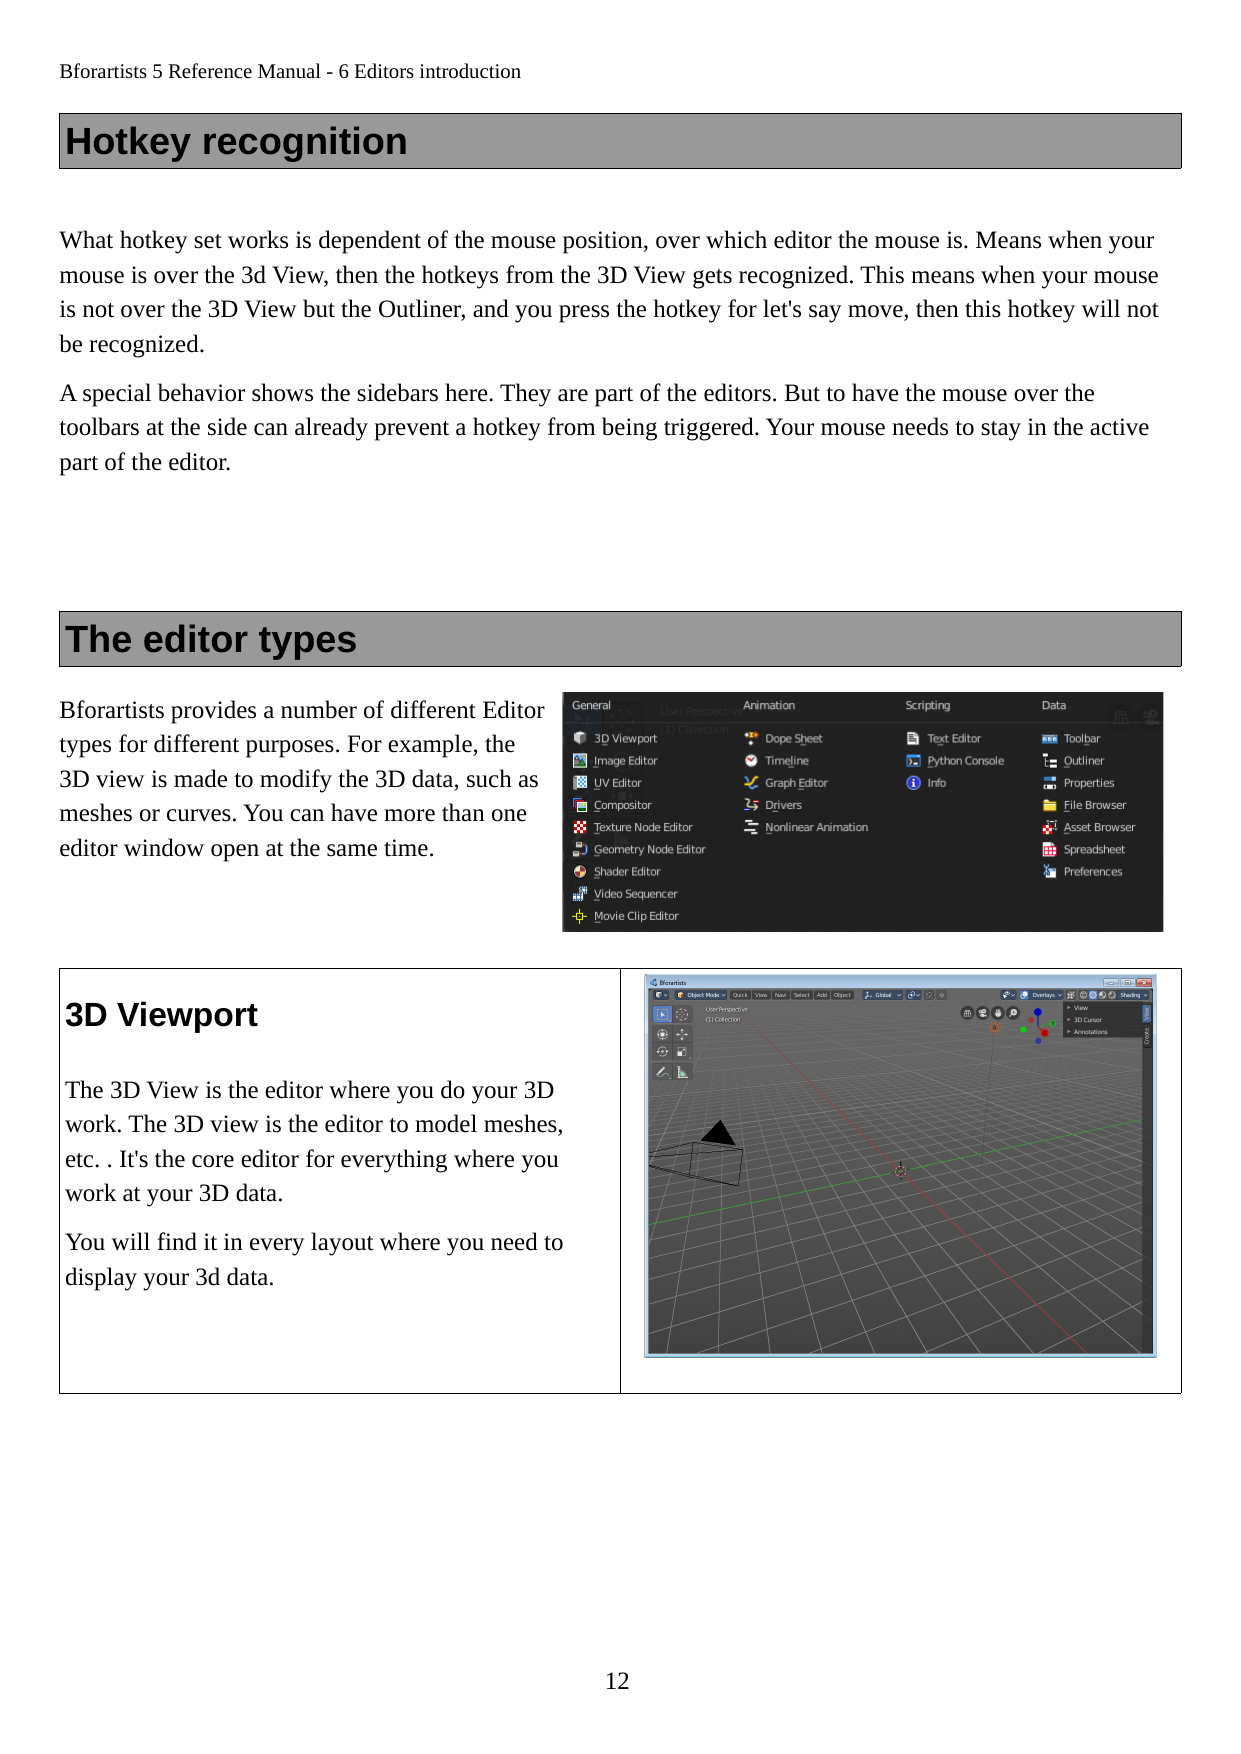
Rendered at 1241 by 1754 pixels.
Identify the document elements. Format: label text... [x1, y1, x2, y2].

table_header [621, 969, 1181, 1392]
text A special behavior shows the sidebars here. They are part of the editors. But to have the mouse over the toolbars at the side can already prevent a hotkey from being triggered. Your mouse needs to stay in the active part of the editor. [59, 378, 1181, 476]
table_header The editor types [60, 612, 1181, 666]
table_header 3D Viewport The 3D View is the editor where you do your 3D work. The 3D view is the editor to model meshes, etc. . It's the core editor for everything where you work at your 3D data. You will find it in every layout where you need to display your 3d data. [60, 969, 620, 1392]
picture [562, 692, 1164, 932]
text What hotkey set works is dependent of the mouse position, over which editor the mouse is. Means when your mouse is over the 3d View, then the hotkeys from the 3D View gets recognized. This means when your mouse is not over the 3D View but the Outliner, and you press the hotkey for let's say move, then this hotkey will not be recognized. [59, 225, 1181, 358]
table_header Hotkey recognition [60, 114, 1181, 168]
picture [644, 974, 1157, 1358]
text Bforartists provides a number of different Editor types for different purposes. For example, the 3D view is made to modify the 3D data, such as meshes or curves. You can have more than one editor window open at the same time. [59, 695, 562, 862]
